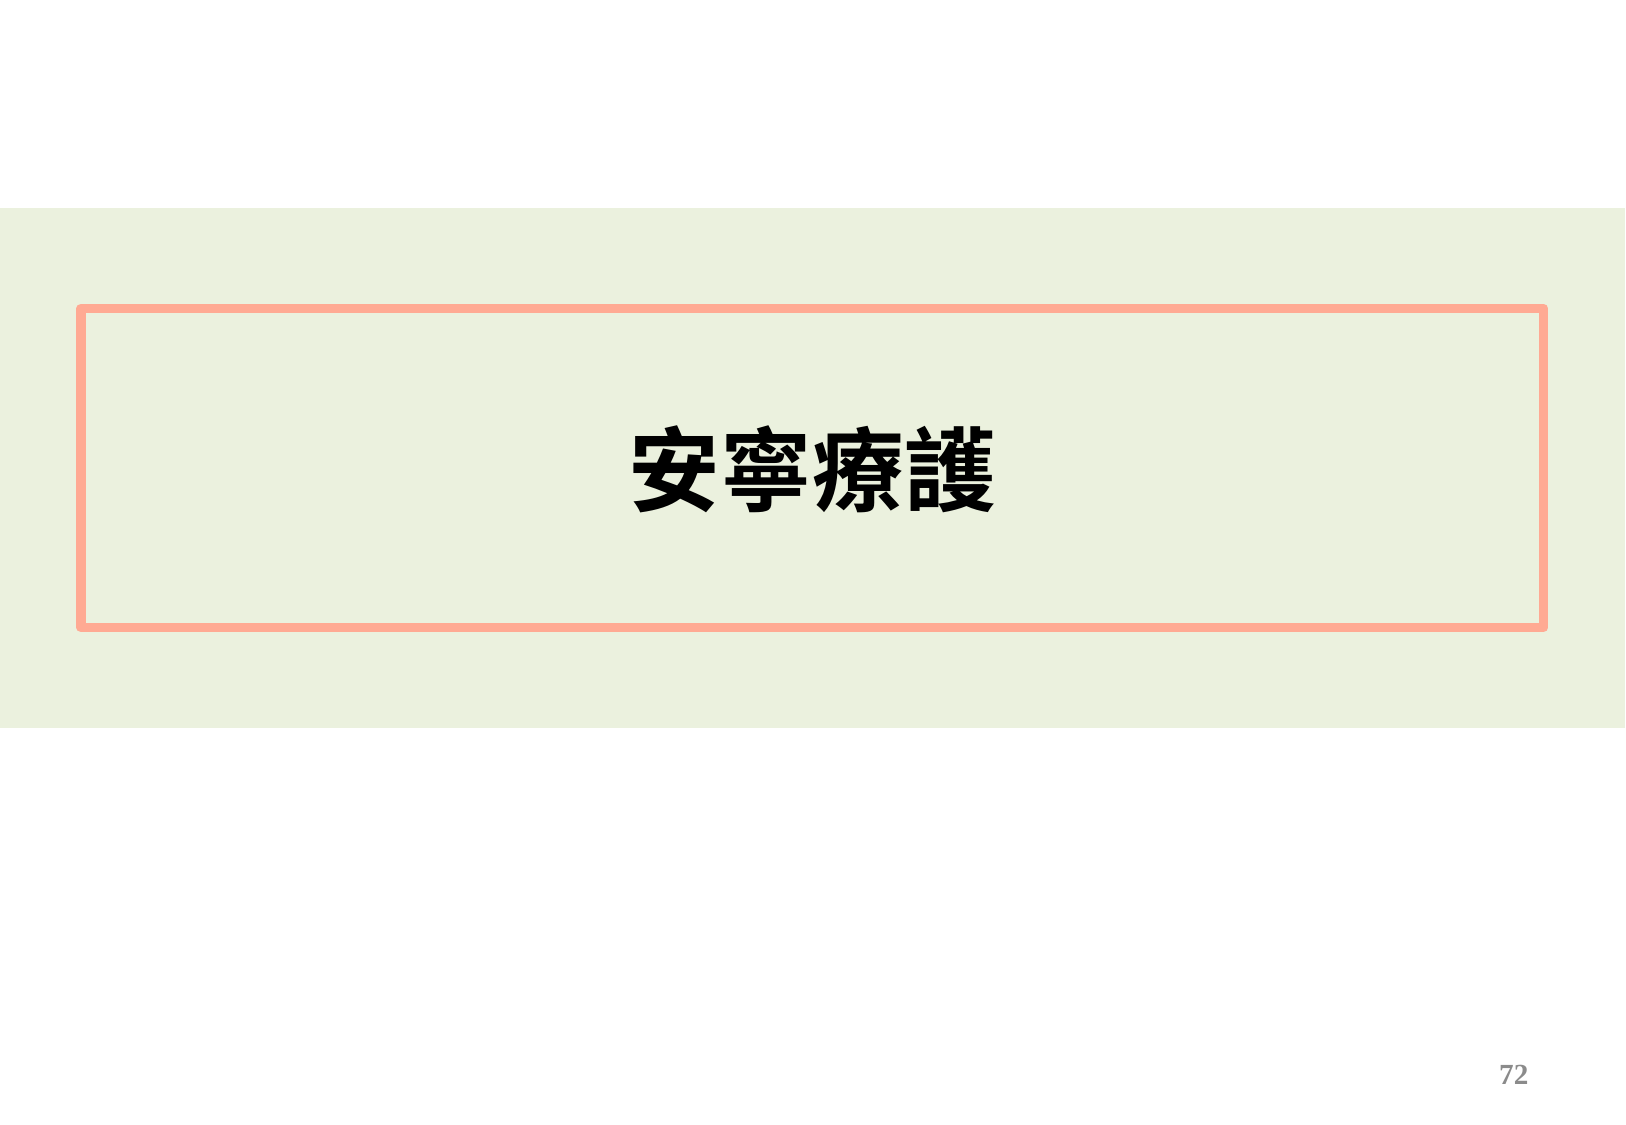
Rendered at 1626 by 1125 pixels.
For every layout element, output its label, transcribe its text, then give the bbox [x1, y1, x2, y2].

text_box [0, 208, 1625, 728]
slide_number [1164, 1042, 1544, 1103]
list 安寧療護 [81, 308, 1544, 628]
